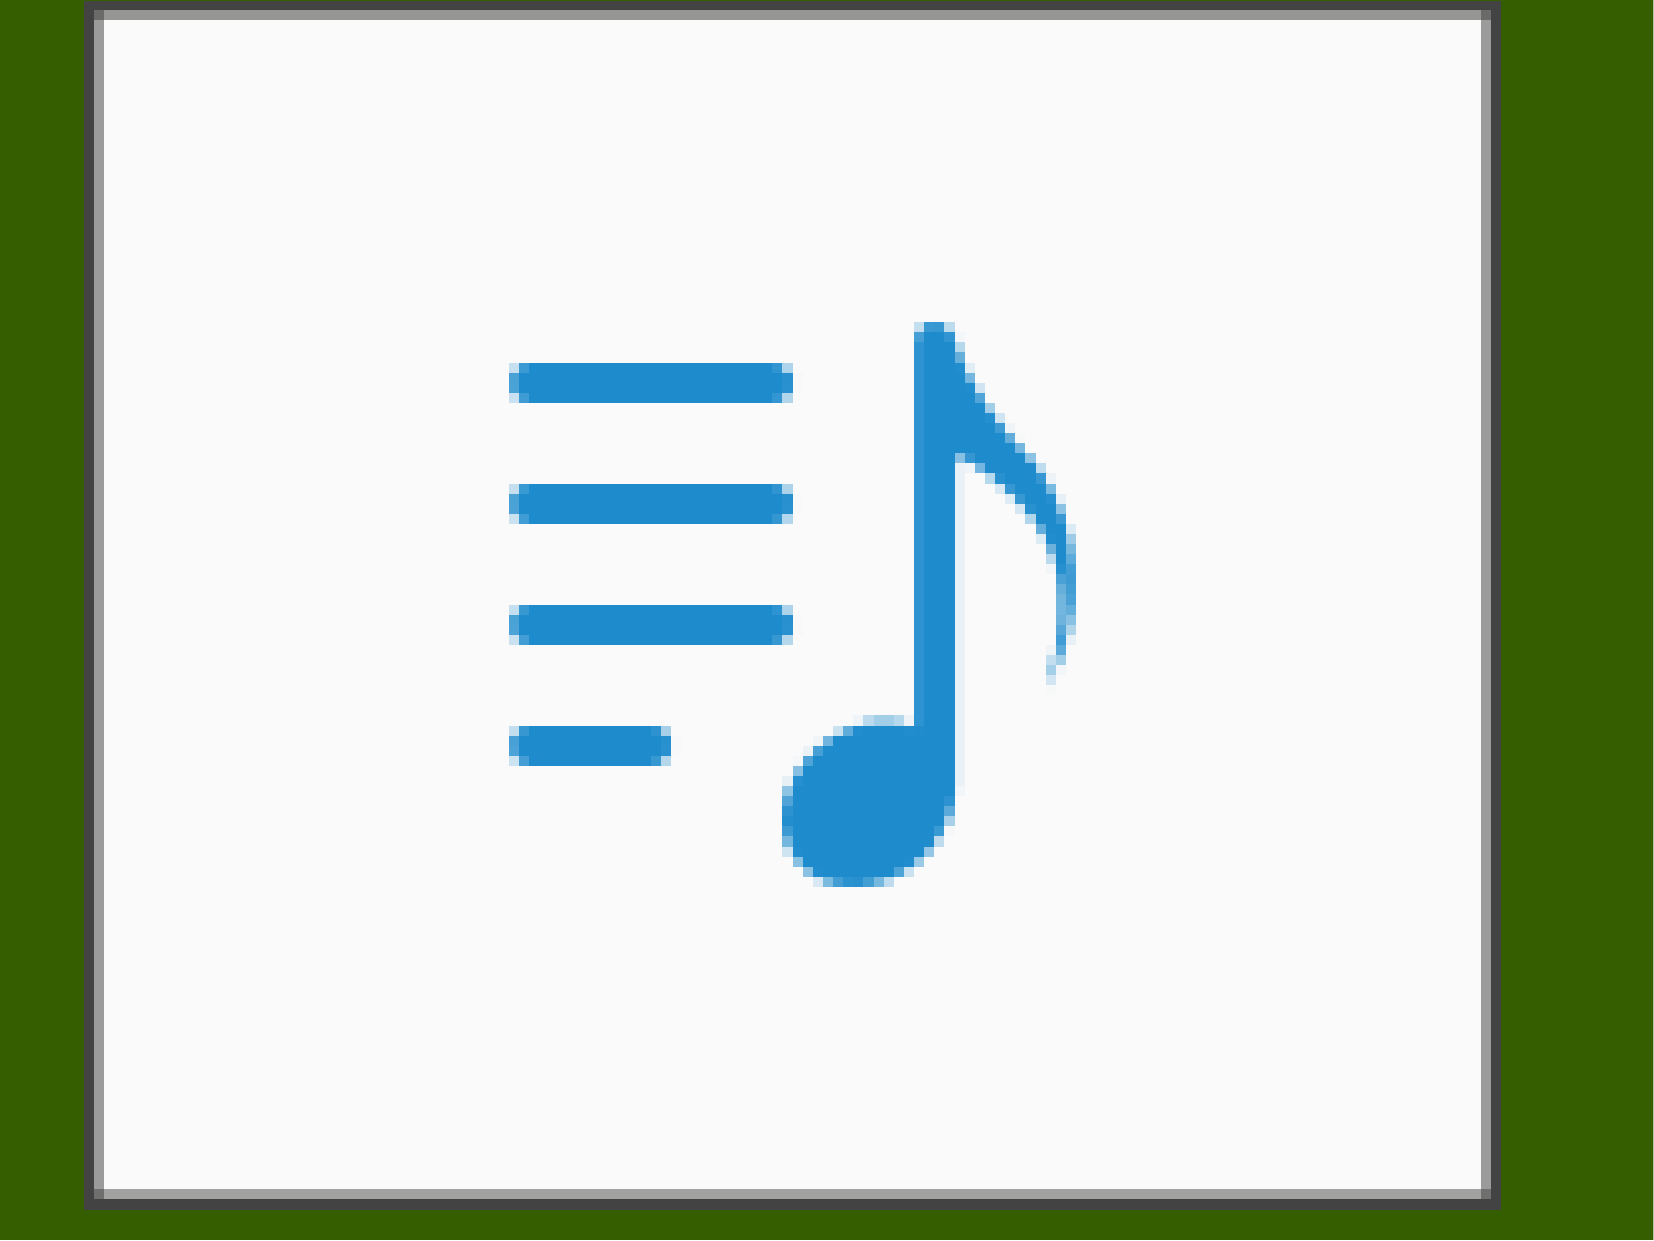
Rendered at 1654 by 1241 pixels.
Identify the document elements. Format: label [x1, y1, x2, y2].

text_box [83, 0, 1503, 1211]
